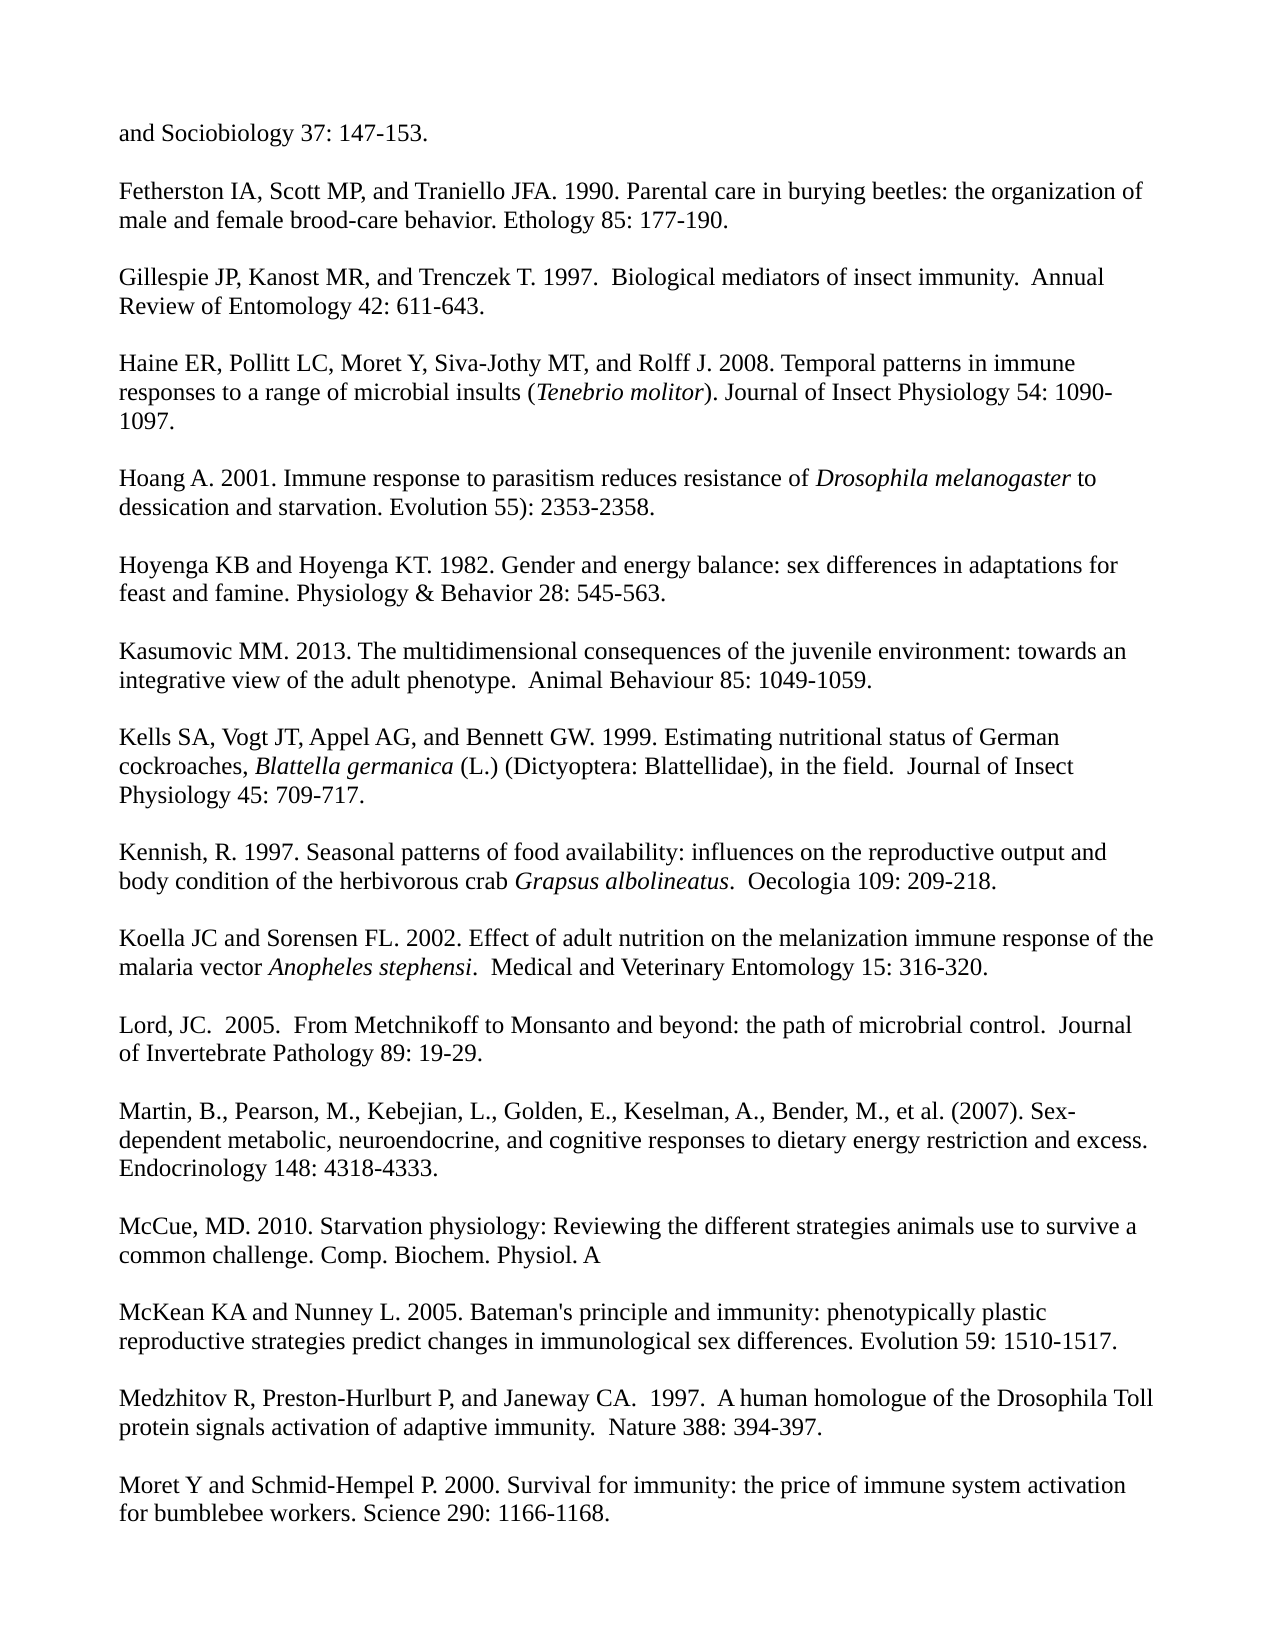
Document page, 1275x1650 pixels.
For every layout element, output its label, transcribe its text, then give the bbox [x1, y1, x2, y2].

text Kennish, R. 1997. Seasonal patterns of food availability: influences on the reproductive output and body condition of the herbivorous crab Grapsus albolineatus. Oecologia 109: 209-218. [118, 837, 1156, 895]
text Moret Y and Schmid-Hempel P. 2000. Survival for immunity: the price of immune system activation for bumblebee workers. Science 290: 1166-1168. [118, 1470, 1156, 1527]
text Koella JC and Sorensen FL. 2002. Effect of adult nutrition on the melanization immune response of the malaria vector Anopheles stephensi. Medical and Veterinary Entomology 15: 316-320. [118, 923, 1156, 981]
text Gillespie JP, Kanost MR, and Trenczek T. 1997. Biological mediators of insect immunity. Annual Review of Entomology 42: 611-643. [118, 262, 1156, 320]
text Lord, JC. 2005. From Metchnikoff to Monsanto and beyond: the path of microbrial control. Journal of Invertebrate Pathology 89: 19-29. [118, 1010, 1156, 1067]
text Medzhitov R, Preston-Hurlburt P, and Janeway CA. 1997. A human homologue of the Drosophila Toll protein signals activation of adaptive immunity. Nature 388: 394-397. [118, 1383, 1156, 1441]
text McKean KA and Nunney L. 2005. Bateman's principle and immunity: phenotypically plastic reproductive strategies predict changes in immunological sex differences. Evolution 59: 1510-1517. [118, 1297, 1156, 1355]
text and Sociobiology 37: 147-153. [118, 118, 1156, 147]
text Martin, B., Pearson, M., Kebejian, L., Golden, E., Keselman, A., Bender, M., et al. (2007). Sex-dependent metabolic, neuroendocrine, and cognitive responses to dietary energy restriction and excess. Endocrinology 148: 4318-4333. [118, 1096, 1156, 1182]
text McCue, MD. 2010. Starvation physiology: Reviewing the different strategies animals use to survive a common challenge. Comp. Biochem. Physiol. A [118, 1211, 1156, 1268]
text Kasumovic MM. 2013. The multidimensional consequences of the juvenile environment: towards an integrative view of the adult phenotype. Animal Behaviour 85: 1049-1059. [118, 636, 1156, 693]
text Fetherston IA, Scott MP, and Traniello JFA. 1990. Parental care in burying beetles: the organization of male and female brood-care behavior. Ethology 85: 177-190. [118, 176, 1156, 233]
text Hoyenga KB and Hoyenga KT. 1982. Gender and energy balance: sex differences in adaptations for feast and famine. Physiology & Behavior 28: 545-563. [118, 550, 1156, 607]
text Haine ER, Pollitt LC, Moret Y, Siva-Jothy MT, and Rolff J. 2008. Temporal patterns in immune responses to a range of microbial insults (Tenebrio molitor). Journal of Insect Physiology 54: 1090-1097. [118, 348, 1156, 435]
text Hoang A. 2001. Immune response to parasitism reduces resistance of Drosophila melanogaster to dessication and starvation. Evolution 55): 2353-2358. [118, 463, 1156, 521]
text Kells SA, Vogt JT, Appel AG, and Bennett GW. 1999. Estimating nutritional status of German cockroaches, Blattella germanica (L.) (Dictyoptera: Blattellidae), in the field. Journal of Insect Physiology 45: 709-717. [118, 722, 1156, 808]
